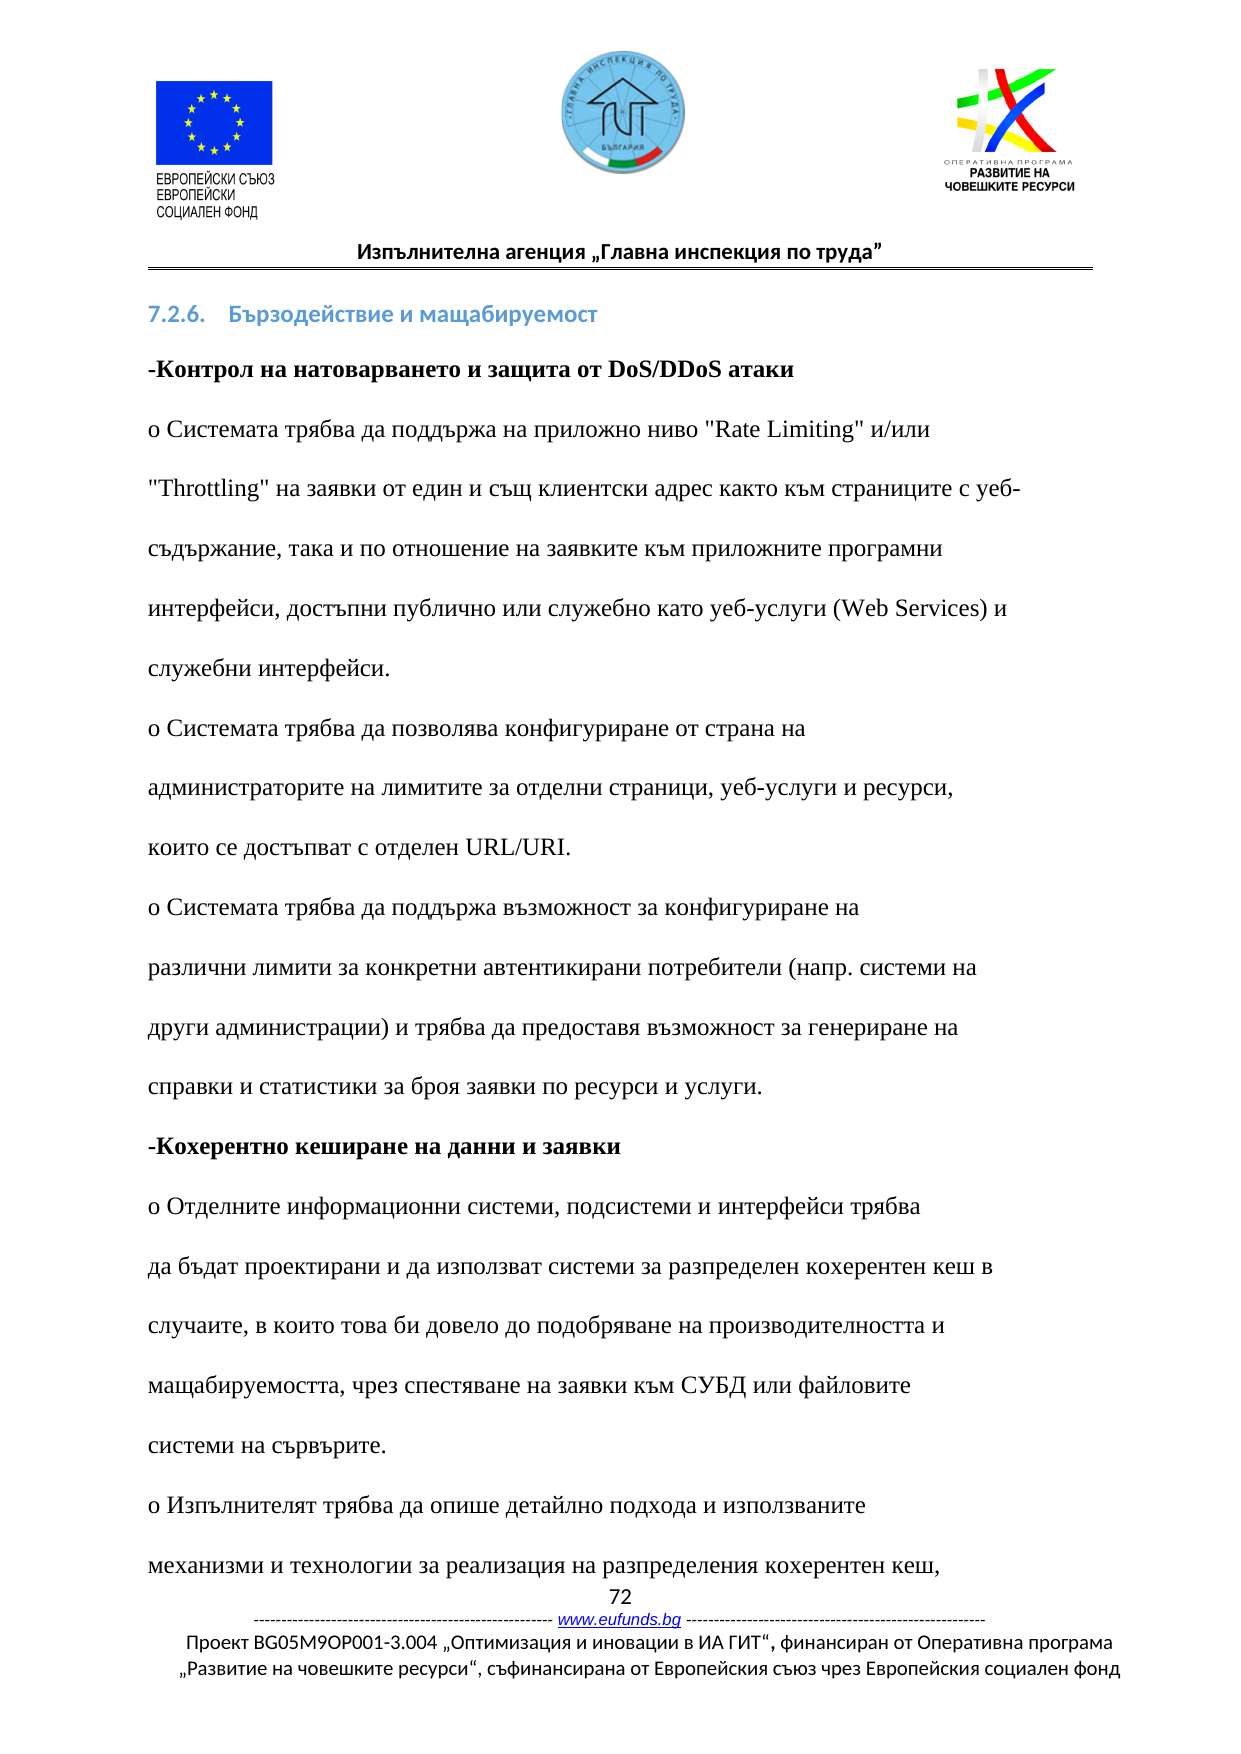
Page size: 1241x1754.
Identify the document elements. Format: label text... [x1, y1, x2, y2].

text механизми и технологии за реализация на разпределения кохерентен кеш, [148, 1550, 1093, 1578]
text o Системата трябва да поддържа на приложно ниво "Rate Limiting" и/или [148, 414, 1093, 442]
text други администрации) и трябва да предоставя възможност за генериране на [148, 1012, 1093, 1040]
text -Кохерентно кеширане на данни и заявки [148, 1131, 1093, 1160]
text мащабируемостта, чрез спестяване на заявки към СУБД или файловите [148, 1370, 1093, 1399]
text o Изпълнителят трябва да опише детайлно подхода и използваните [148, 1490, 1093, 1519]
text служебни интерфейси. [148, 653, 1093, 682]
text случаите, в които това би довело до подобряване на производителността и [148, 1311, 1093, 1339]
text интерфейси, достъпни публично или служебно като уеб-услуги (Web Services) и [148, 593, 1093, 622]
text справки и статистики за броя заявки по ресурси и услуги. [148, 1071, 1093, 1100]
text администраторите на лимитите за отделни страници, уеб-услуги и ресурси, [148, 772, 1093, 801]
text "Throttling" на заявки от един и същ клиентски адрес както към страниците с уеб- [148, 473, 1093, 502]
text които се достъпват с отделен URL/URI. [148, 832, 1093, 861]
text да бъдат проектирани и да използват системи за разпределен кохерентен кеш в [148, 1251, 1093, 1279]
text съдържание, така и по отношение на заявките към приложните програмни [148, 533, 1093, 562]
text системи на сървърите. [148, 1430, 1093, 1459]
text -Контрол на натоварването и защита от DoS/DDoS атаки [148, 354, 1093, 383]
text o Системата трябва да позволява конфигуриране от страна на [148, 713, 1093, 741]
text o Отделните информационни системи, подсистеми и интерфейси трябва [148, 1191, 1093, 1220]
text различни лимити за конкретни автентикирани потребители (напр. системи на [148, 952, 1093, 981]
text o Системата трябва да поддържа възможност за конфигуриране на [148, 892, 1093, 921]
subtitle Бързодействие и мащабируемост [148, 298, 1093, 329]
